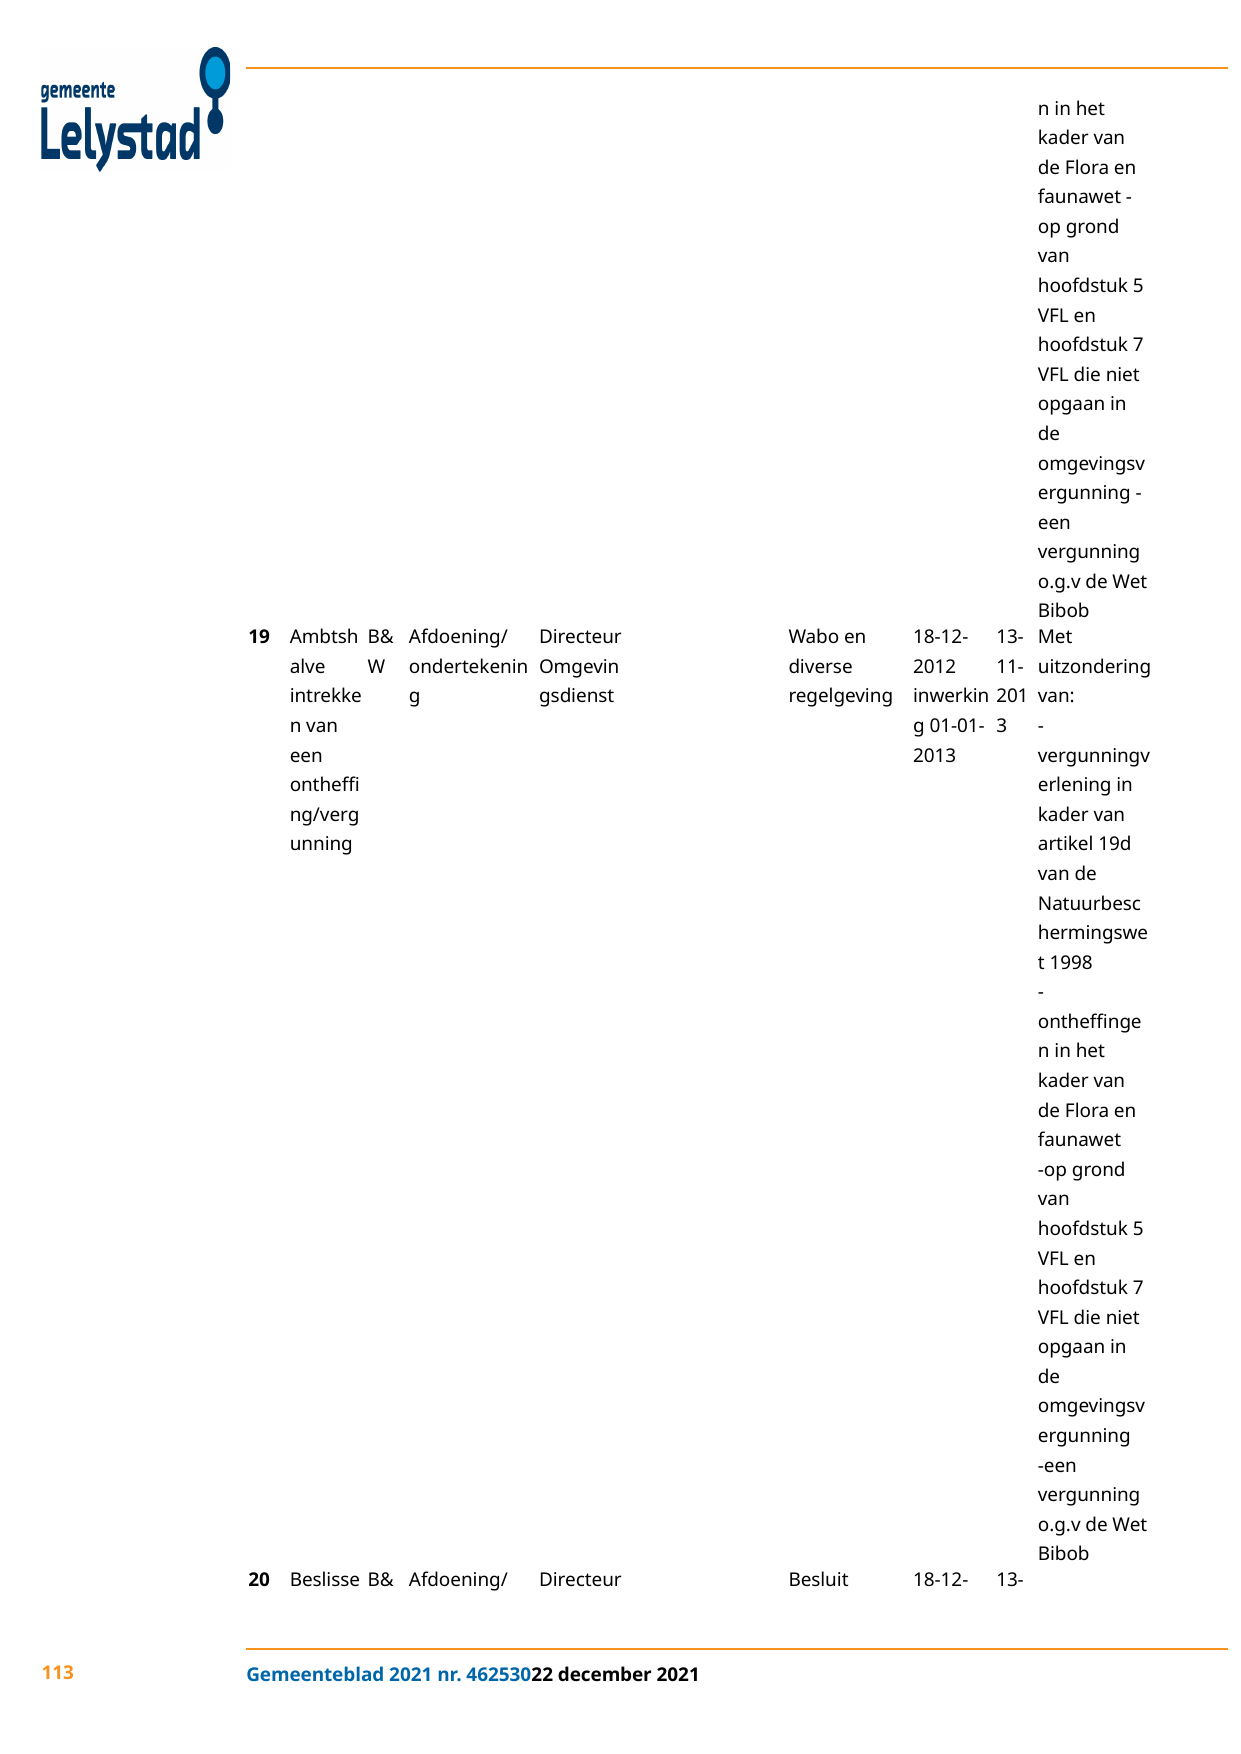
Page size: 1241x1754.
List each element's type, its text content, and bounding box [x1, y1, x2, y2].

table_cell Met uitzondering van: - vergunningverlening in kader van artikel 19d van de Natuurbeschermingswet 1998 -ontheffingen in het kader van de Flora en faunawet -op grond van hoofdstuk 5 VFL en hoofdstuk 7 VFL die niet opgaan in de omgevingsvergunning -een vergunning o.g.v de Wet Bibob [1038, 624, 1152, 1566]
table_cell [705, 624, 788, 1566]
table_cell [409, 95, 539, 623]
table_cell [913, 95, 996, 623]
table_cell Afdoening/ondertekening [409, 624, 539, 1566]
table_cell Ambtshalve intrekken van een ontheffing/vergunning [290, 624, 367, 1566]
table_cell n in het kader van de Flora en faunawet -op grond van hoofdstuk 5 VFL en hoofdstuk 7 VFL die niet opgaan in de omgevingsvergunning -een vergunning o.g.v de Wet Bibob [1038, 95, 1152, 623]
table_cell Directeur [539, 1566, 622, 1592]
table_cell [705, 1566, 788, 1592]
table_cell B&W [367, 624, 409, 1566]
table_cell [788, 95, 913, 623]
picture [41, 47, 231, 172]
table_cell Beslisse [290, 1566, 367, 1592]
table_cell Wabo en diverse regelgeving [788, 624, 913, 1566]
table_cell 13-11-2013 [996, 624, 1038, 1566]
table_cell Afdoening/ [409, 1566, 539, 1592]
table_cell [248, 95, 289, 623]
table_cell B& [367, 1566, 409, 1592]
table_cell [622, 624, 705, 1566]
table_cell [705, 95, 788, 623]
table_cell 20 [248, 1566, 289, 1592]
table_cell 19 [248, 624, 289, 1566]
table_cell Directeur Omgevingsdienst [539, 624, 622, 1566]
table_cell [622, 95, 705, 623]
table_cell [367, 95, 409, 623]
table_cell [1038, 1566, 1152, 1592]
table_cell Besluit [788, 1566, 913, 1592]
table_cell [290, 95, 367, 623]
table_cell 18-12-2012 inwerking 01-01-2013 [913, 624, 996, 1566]
table_cell [996, 95, 1038, 623]
table_cell [622, 1566, 705, 1592]
table_cell [539, 95, 622, 623]
table_cell 18-12- [913, 1566, 996, 1592]
table_cell 13- [996, 1566, 1038, 1592]
